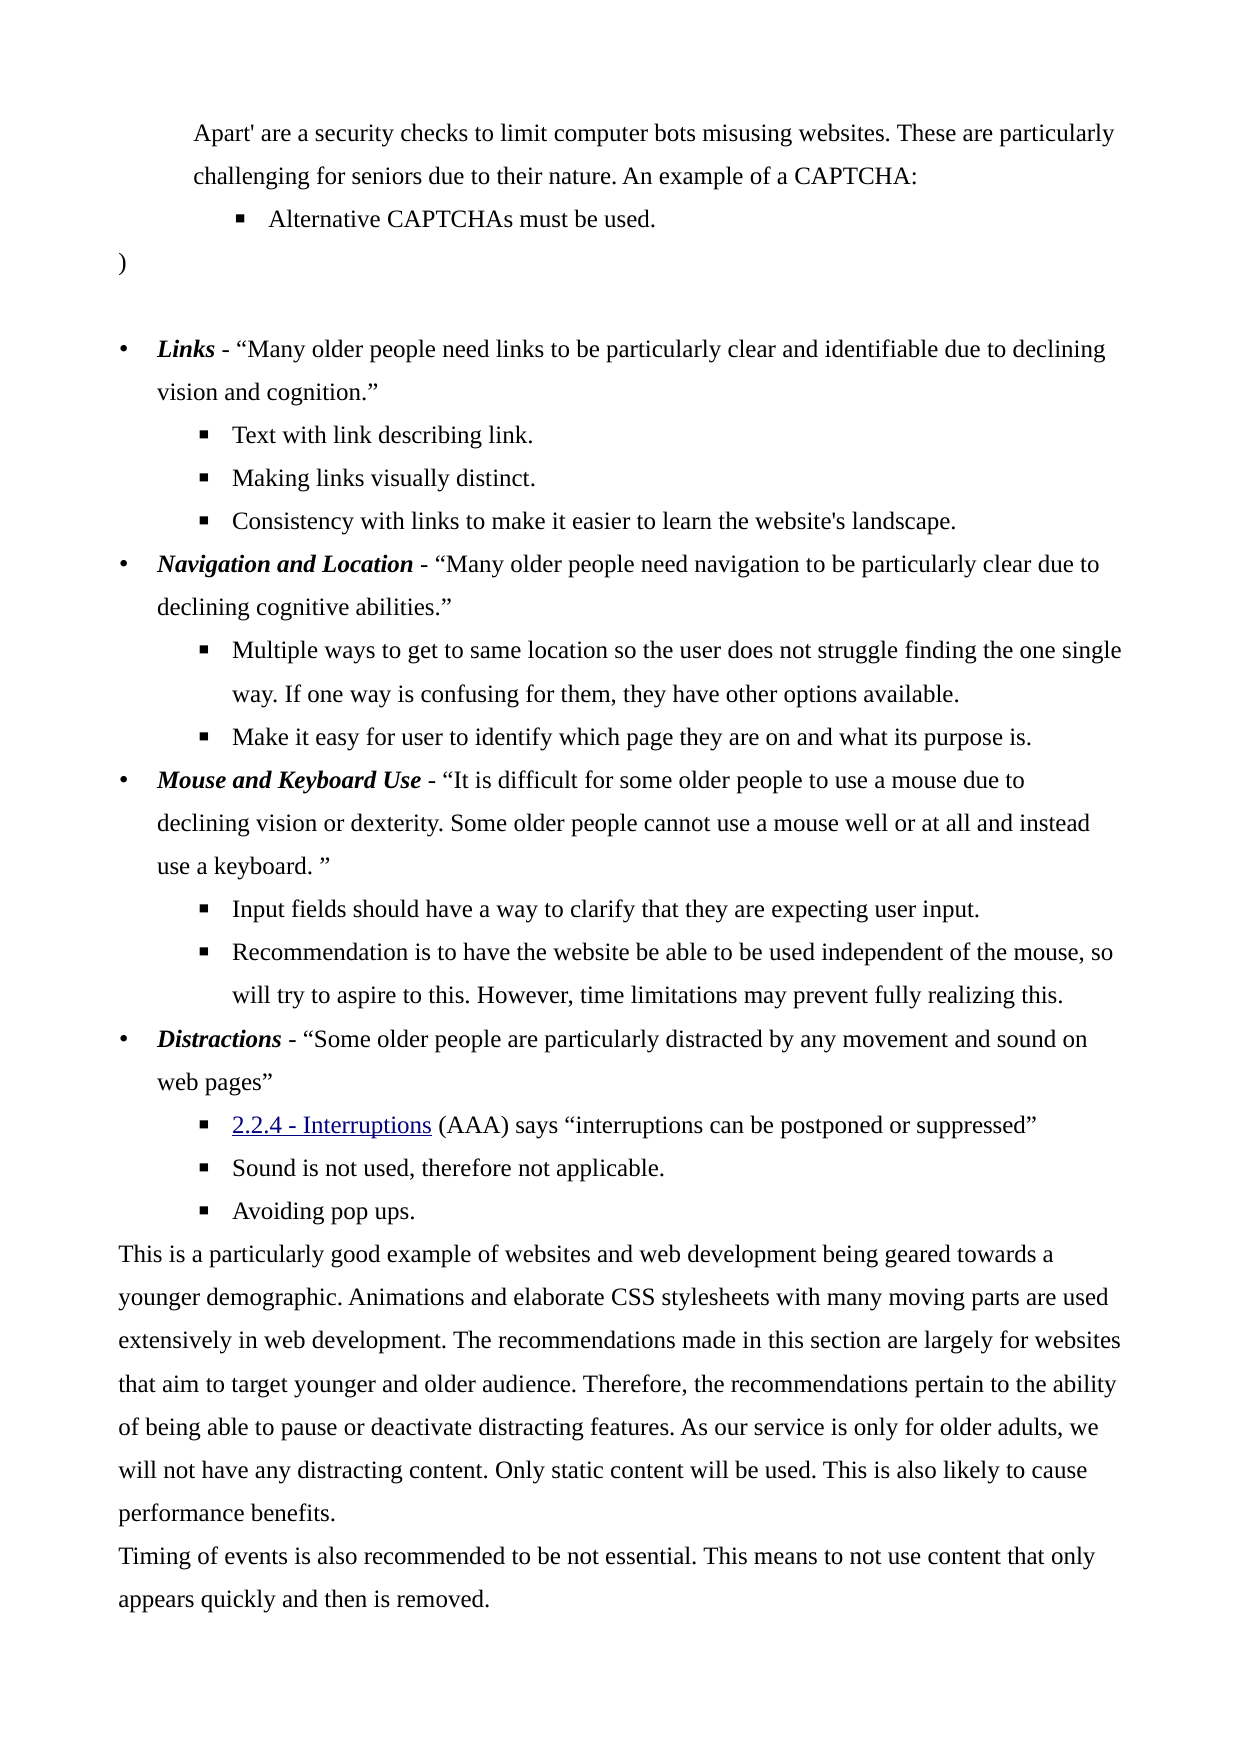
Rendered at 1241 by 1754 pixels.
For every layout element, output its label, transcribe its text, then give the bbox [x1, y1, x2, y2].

list Recommendation is to have the website be able to be used independent of the mouse, so will try to aspire to this. However, time limitations may prevent fully realizing this. [194, 937, 1122, 1009]
list Text with link describing link. [194, 420, 1122, 449]
list Alternative CAPTCHAs must be used. [231, 204, 1122, 233]
list Distractions - “Some older people are particularly distracted by any movement and sound on web pages” [119, 1024, 1122, 1096]
list Navigation and Location - “Many older people need navigation to be particularly clear due to declining cognitive abilities.” [119, 549, 1122, 621]
list Making links visually distinct. [194, 463, 1122, 492]
list Links - “Many older people need links to be particularly clear and identifiable due to declining vision and cognition.” [119, 334, 1122, 406]
list Mouse and Keyboard Use - “It is difficult for some older people to use a mouse due to declining vision or dexterity. Some older people cannot use a mouse well or at all and instead use a keyboard. ” [119, 765, 1122, 880]
list 2.2.4 - Interruptions (AAA) says “interruptions can be postponed or suppressed” [194, 1110, 1122, 1139]
list Consistency with links to make it easier to learn the website's landscape. [194, 506, 1122, 535]
list Apart' are a security checks to limit computer bots misusing websites. These are particularly challenging for seniors due to their nature. An example of a CAPTCHA: [156, 118, 1122, 190]
list Input fields should have a way to clarify that they are expecting user input. [194, 894, 1122, 923]
list Avoiding pop ups. [194, 1196, 1122, 1225]
text ) [118, 247, 1122, 276]
list Make it easy for user to identify which page they are on and what its purpose is. [194, 722, 1122, 751]
text Timing of events is also recommended to be not essential. This means to not use content that only appears quickly and then is removed. [118, 1541, 1122, 1613]
list Sound is not used, therefore not applicable. [194, 1153, 1122, 1182]
list Multiple ways to get to same location so the user does not struggle finding the one single way. If one way is confusing for them, they have other options available. [194, 636, 1122, 707]
text This is a particularly good example of websites and web development being geared towards a younger demographic. Animations and elaborate CSS stylesheets with many moving parts are used extensively in web development. The recommendations made in this section are largely for websites that aim to target younger and older audience. Therefore, the recommendations pertain to the ability of being able to pause or deactivate distracting features. As our service is only for older adults, we will not have any distracting content. Only static content will be used. This is also likely to cause performance benefits. [118, 1239, 1122, 1527]
